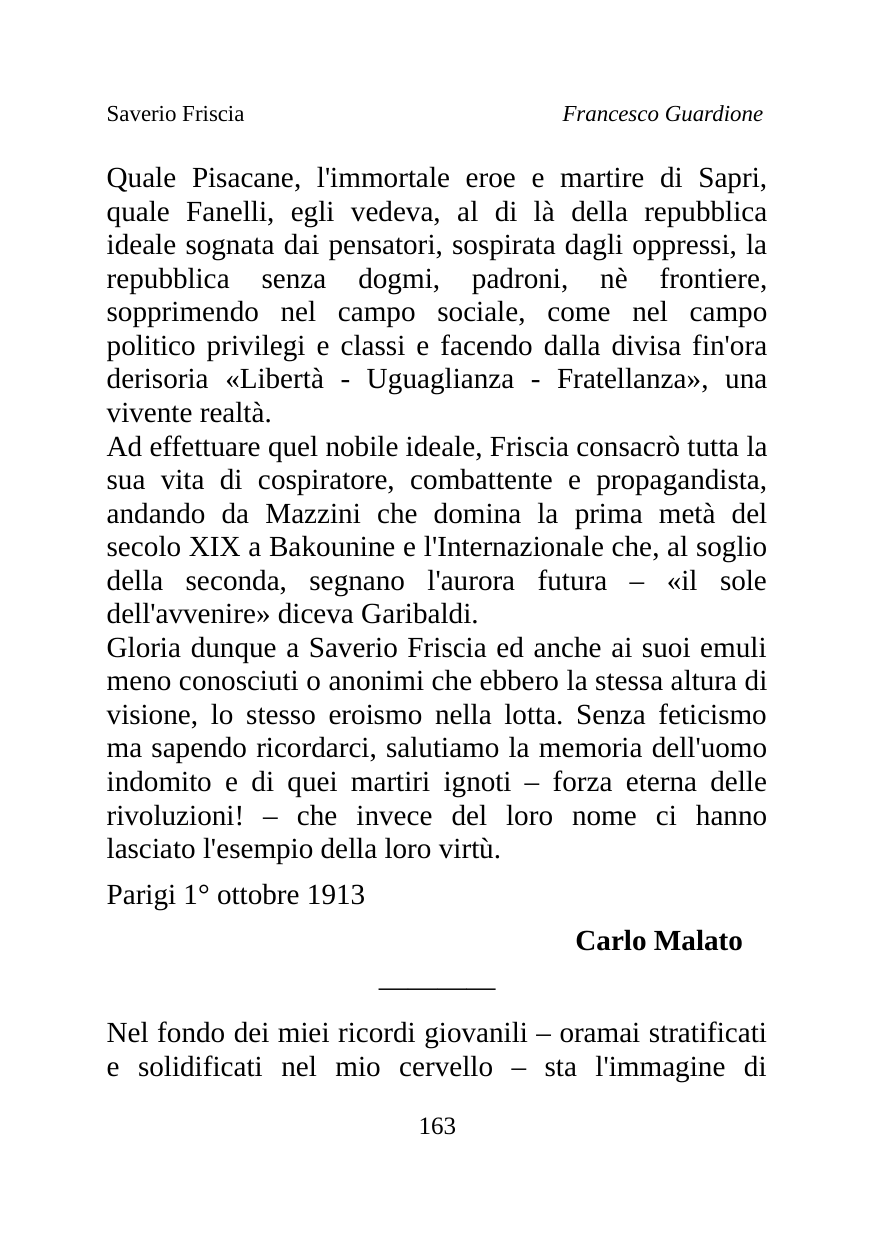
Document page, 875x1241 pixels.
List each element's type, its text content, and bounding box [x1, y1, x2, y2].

text Ad effettuare quel nobile ideale, Friscia consacrò tutta la sua vita di cospiratore, combattente e propagandista, andando da Mazzini che domina la prima metà del secolo XIX a Bakounine e l'Internazionale che, al soglio della seconda, segnano l'aurora futura – «il sole dell'avvenire» diceva Garibaldi. [106, 429, 768, 630]
text Gloria dunque a Saverio Friscia ed anche ai suoi emuli meno conosciuti o anonimi che ebbero la stessa altura di visione, lo stesso eroismo nella lotta. Senza feticismo ma sapendo ricordarci, salutiamo la memoria dell'uomo indomito e di quei martiri ignoti – forza eterna delle rivoluzioni! – che invece del loro nome ci hanno lasciato l'esempio della loro virtù. [106, 630, 768, 865]
text Nel fondo dei miei ricordi giovanili – oramai stratificati e solidificati nel mio cervello – sta l'immagine di [106, 1015, 768, 1082]
text ———— [106, 969, 768, 1003]
text Parigi 1° ottobre 1913 [106, 877, 768, 911]
text Quale Pisacane, l'immortale eroe e martire di Sapri, quale Fanelli, egli vedeva, al di là della repubblica ideale sognata dai pensatori, sospirata dagli oppressi, la repubblica senza dogmi, padroni, nè frontiere, sopprimendo nel campo sociale, come nel campo politico privilegi e classi e facendo dalla divisa fin'ora derisoria «Libertà - Uguaglianza - Fratellanza», una vivente realtà. [106, 160, 768, 429]
text Carlo Malato [106, 923, 768, 957]
